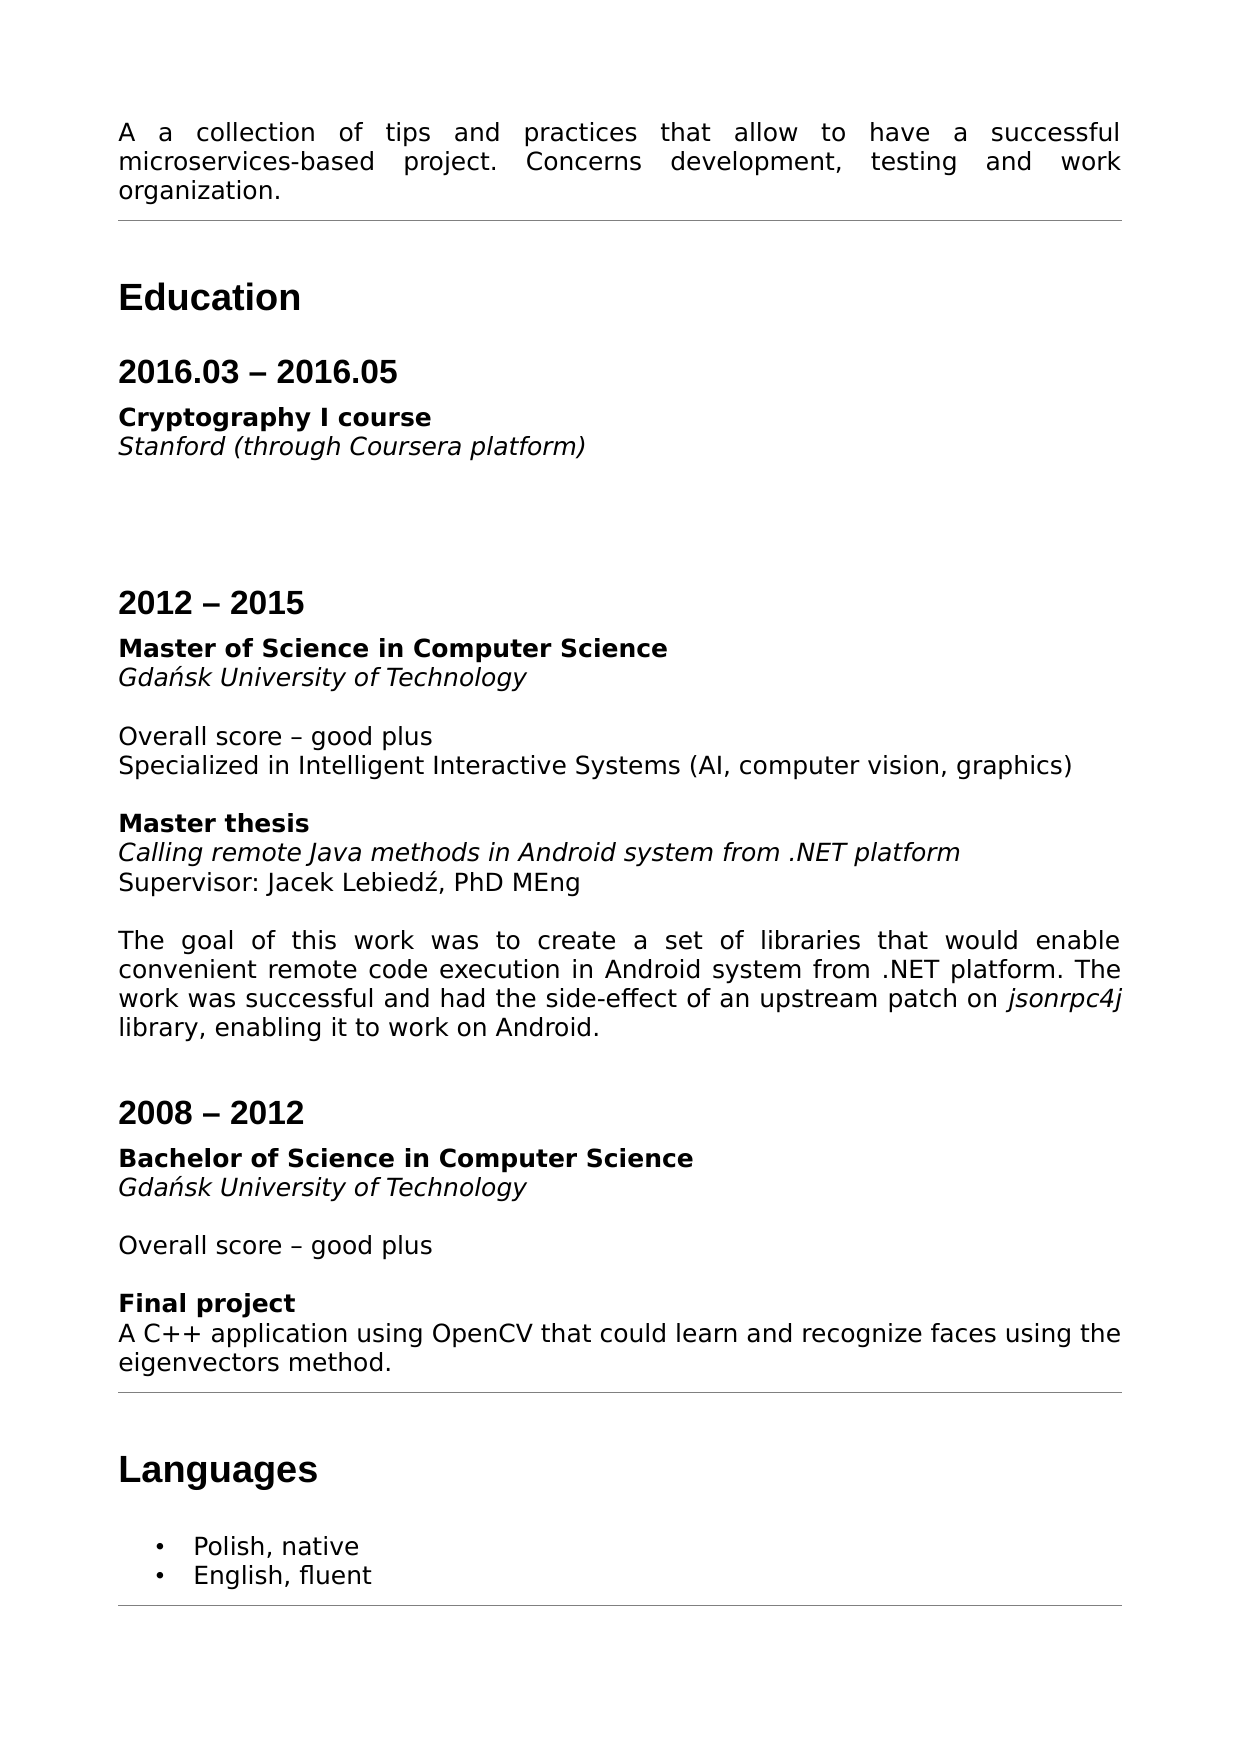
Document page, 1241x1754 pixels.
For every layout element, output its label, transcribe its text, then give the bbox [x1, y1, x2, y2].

subtitle 2008 – 2012 [118, 1093, 1122, 1131]
text Bachelor of Science in Computer Science [118, 1144, 1122, 1173]
text Overall score – good plus [118, 1231, 1122, 1261]
text Final project [118, 1290, 1122, 1319]
subtitle Languages [118, 1446, 1122, 1490]
text Specialized in Intelligent Interactive Systems (AI, computer vision, graphics) [118, 751, 1122, 780]
text Stanford (through Coursera platform) [118, 432, 1122, 461]
text Overall score – good plus [118, 722, 1122, 751]
text Master thesis [118, 809, 1122, 838]
subtitle 2016.03 – 2016.05 [118, 352, 1122, 390]
text Gdańsk University of Technology [118, 663, 1122, 693]
text Supervisor: Jacek Lebiedź, PhD MEng [118, 868, 1122, 897]
list Polish, native [156, 1532, 1122, 1561]
text Cryptography I course [118, 403, 1122, 432]
text Calling remote Java methods in Android system from .NET platform [118, 838, 1122, 868]
subtitle 2012 – 2015 [118, 583, 1122, 622]
text Master of Science in Computer Science [118, 634, 1122, 663]
list English, fluent [156, 1561, 1122, 1590]
text Gdańsk University of Technology [118, 1173, 1122, 1202]
text The goal of this work was to create a set of libraries that would enable convenient remote code execution in Android system from .NET platform. The work was successful and had the side-effect of an upstream patch on jsonrpc4j library, enabling it to work on Android. [118, 926, 1122, 1043]
text A C++ application using OpenCV that could learn and recognize faces using the eigenvectors method. [118, 1319, 1122, 1377]
text A a collection of tips and practices that allow to have a successful microservices-based project. Concerns development, testing and work organization. [118, 118, 1122, 206]
subtitle Education [118, 275, 1122, 318]
